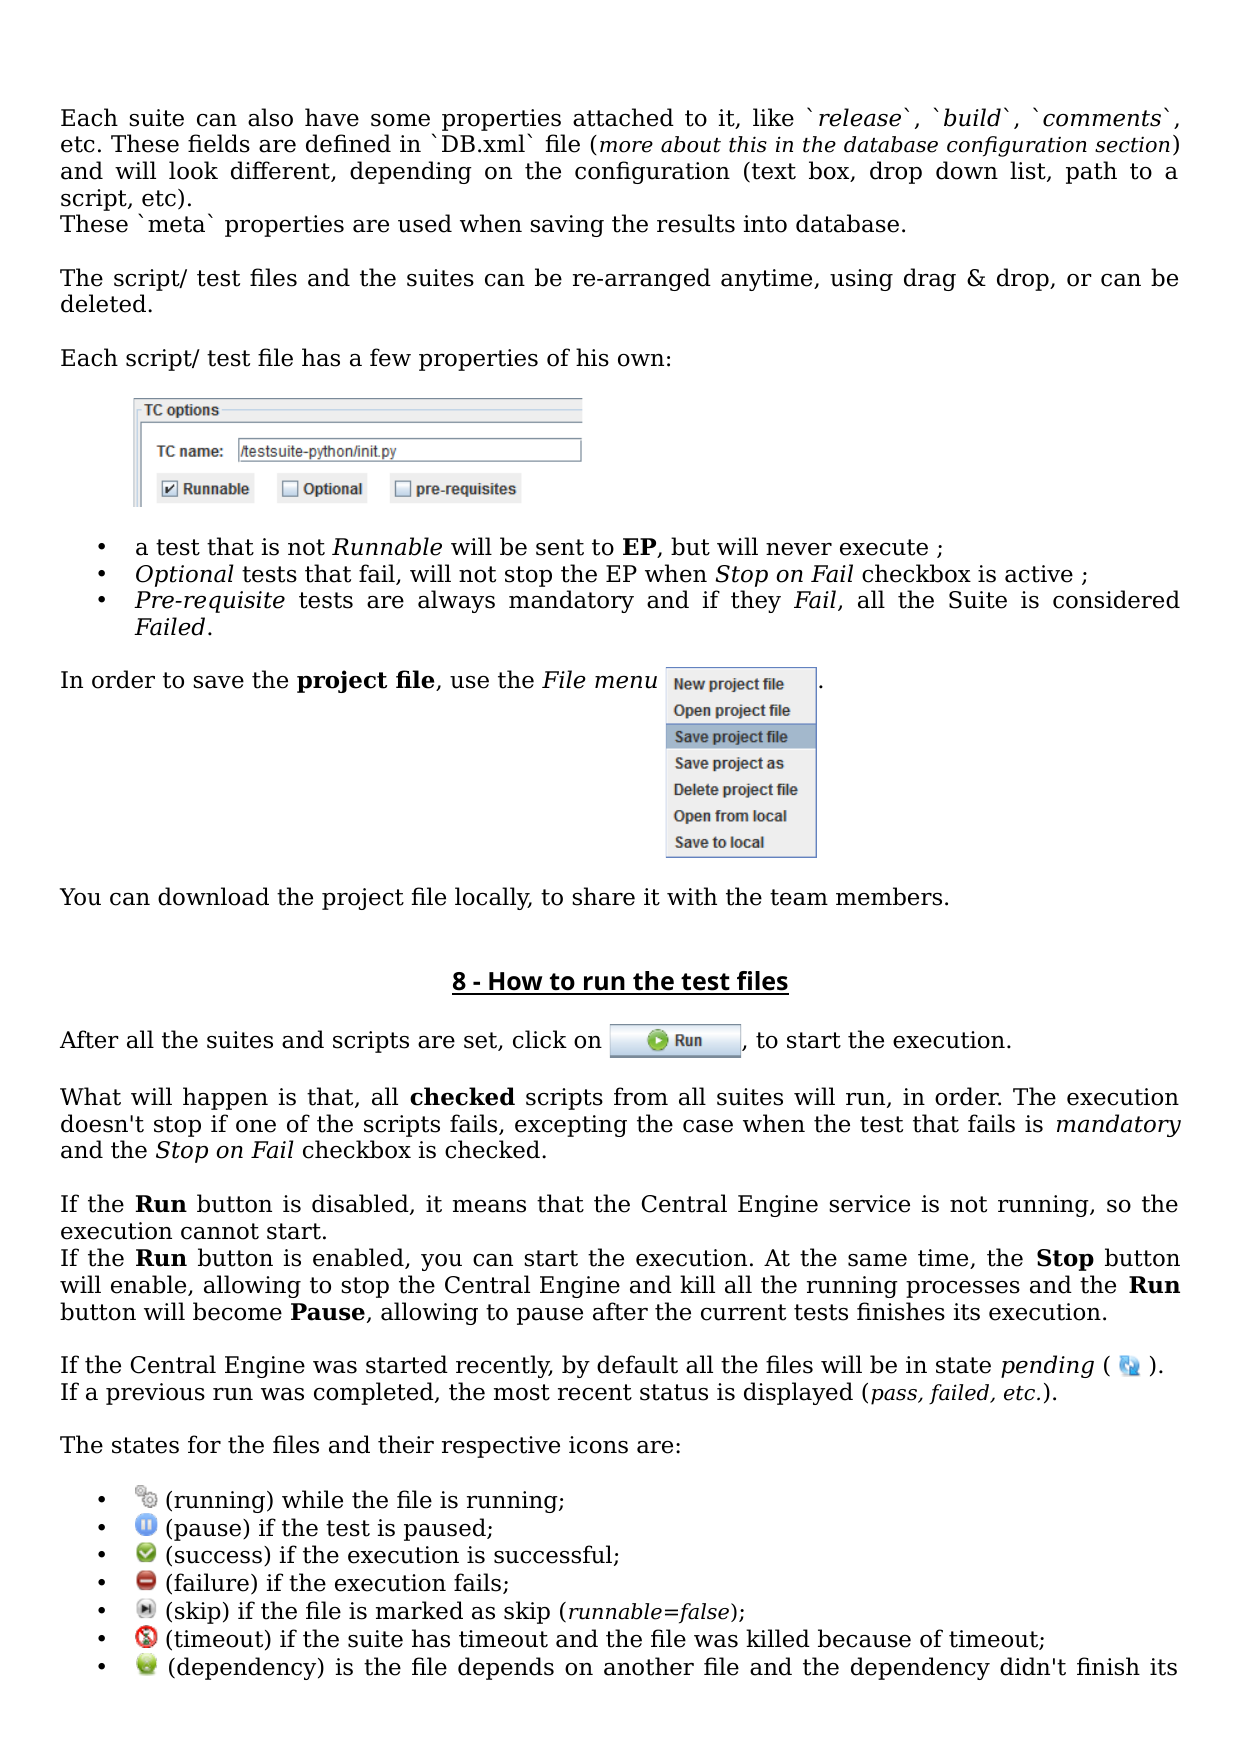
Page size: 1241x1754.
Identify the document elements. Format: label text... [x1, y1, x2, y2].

picture [665, 667, 817, 858]
text If the Run button is disabled, it means that the Central Engine service is not running, so the execution cannot start. [60, 1191, 1181, 1244]
picture [1118, 1354, 1141, 1377]
text 8 - How to run the test files [60, 964, 1181, 998]
picture [135, 1625, 158, 1648]
picture [135, 1569, 158, 1592]
text If a previous run was completed, the most recent status is displayed (pass, failed, etc.). [60, 1379, 1181, 1406]
picture [135, 1513, 158, 1536]
list a test that is not Runnable will be sent to EP, but will never execute ; [97, 534, 1181, 561]
text In order to save the project file, use the File menu [60, 667, 665, 857]
text , to start the execution. [742, 1025, 1181, 1057]
text If the Run button is enabled, you can start the execution. At the same time, the Stop button will enable, allowing to stop the Central Engine and kill all the running processes and the Run button will become Pause, allowing to pause after the current tests finishes its execution. [60, 1244, 1181, 1326]
list (skip) if the file is marked as skip (runnable=false); [97, 1597, 1181, 1625]
list (running) while the file is running; [97, 1486, 1181, 1513]
picture [609, 1024, 742, 1058]
list (success) if the execution is successful; [97, 1541, 1181, 1569]
list (dependency) is the file depends on another file and the dependency didn't finish its [97, 1653, 1181, 1681]
picture [135, 1653, 158, 1676]
picture [135, 1485, 158, 1508]
list Optional tests that fail, will not stop the EP when Stop on Fail checkbox is active ; [97, 561, 1181, 587]
picture [133, 398, 583, 507]
text The states for the files and their respective icons are: [60, 1432, 1181, 1459]
list (pause) if the test is paused; [97, 1513, 1181, 1541]
list (failure) if the execution fails; [97, 1569, 1181, 1597]
text Each suite can also have some properties attached to it, like `release`, `build`, `comments`, etc. These fields are defined in `DB.xml` file (more about this in the database configuration section) and will look different, depending on the configuration (text box, drop down list, path to a script, etc). [60, 105, 1181, 212]
text After all the suites and scripts are set, click on [60, 1025, 609, 1057]
text Each script/ test file has a few properties of his own: [60, 345, 1181, 372]
text If the Central Engine was started recently, by default all the files will be in state pending ( ). [60, 1352, 1181, 1379]
text These `meta` properties are used when saving the results into database. [60, 212, 1181, 238]
text You can download the project file locally, to share it with the team members. [60, 884, 1181, 911]
picture [135, 1597, 158, 1620]
text . [817, 667, 1181, 857]
text What will happen is that, all checked scripts from all suites will run, in order. The execution doesn't stop if one of the scripts fails, excepting the case when the test that fails is mandatory and the Stop on Fail checkbox is checked. [60, 1084, 1181, 1164]
list (timeout) if the suite has timeout and the file was killed because of timeout; [97, 1625, 1181, 1653]
picture [135, 1541, 158, 1564]
text The script/ test files and the suites can be re-arranged anytime, using drag & drop, or can be deleted. [60, 265, 1181, 318]
list Pre-requisite tests are always mandatory and if they Fail, all the Suite is considered Failed. [97, 587, 1181, 641]
